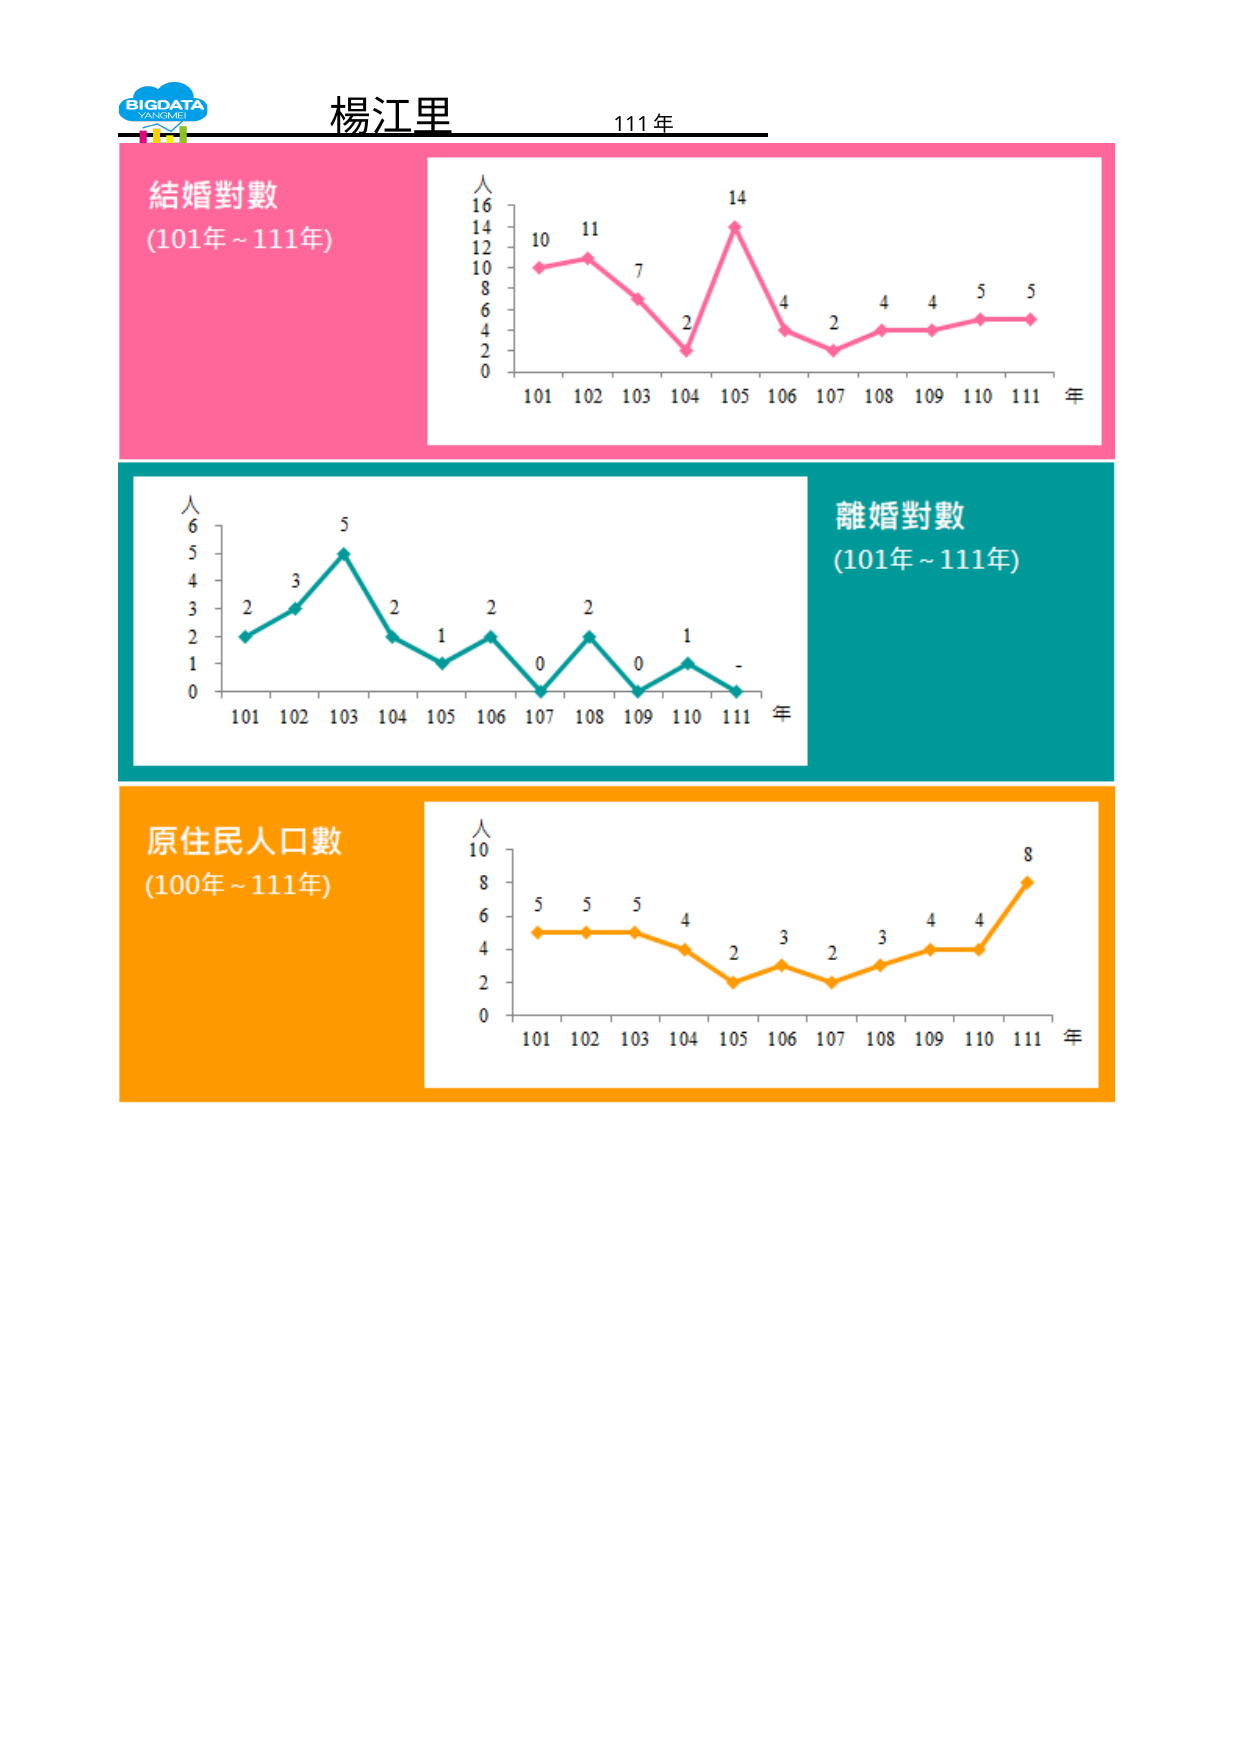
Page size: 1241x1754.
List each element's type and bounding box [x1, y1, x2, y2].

picture [118, 114, 1116, 1423]
picture [126, 101, 137, 109]
picture [152, 101, 181, 109]
picture [182, 82, 208, 104]
picture [118, 82, 166, 105]
picture [192, 101, 203, 109]
